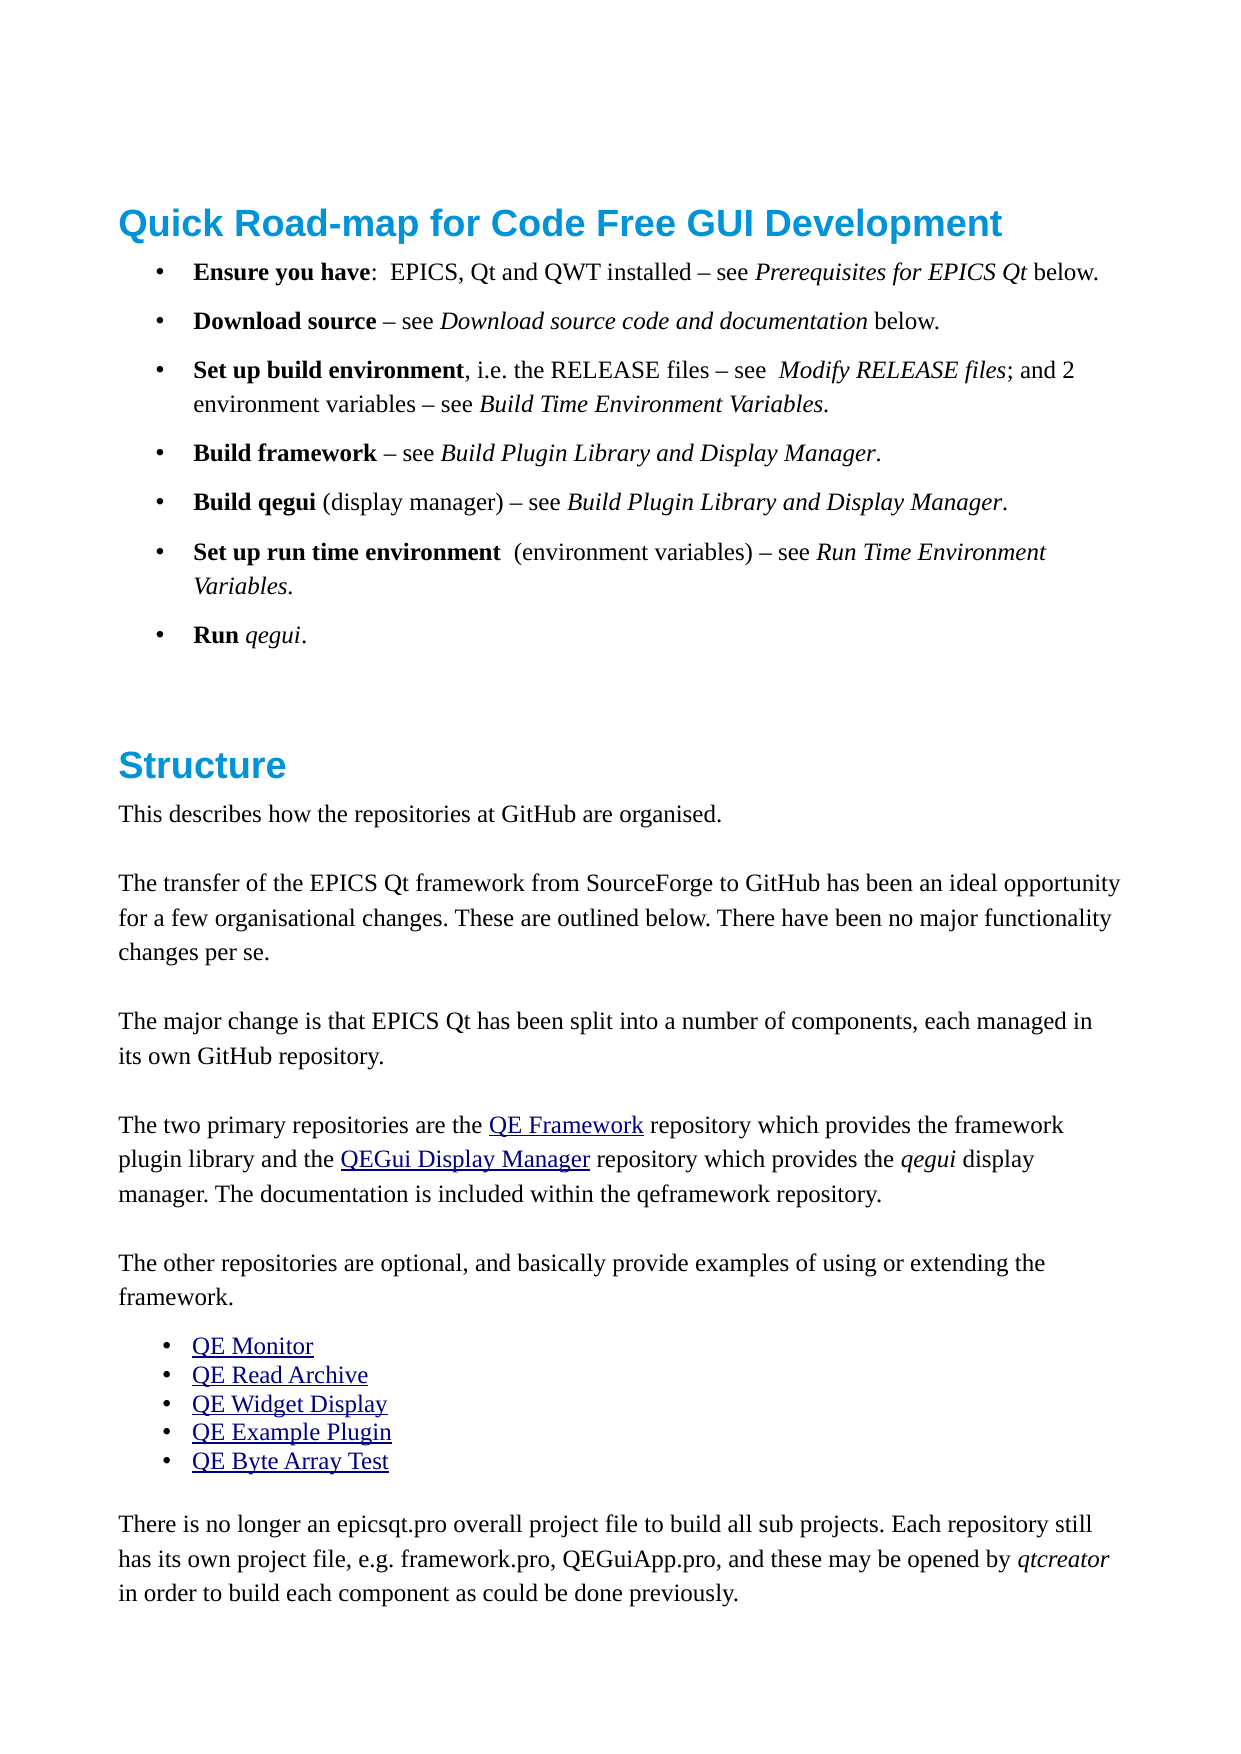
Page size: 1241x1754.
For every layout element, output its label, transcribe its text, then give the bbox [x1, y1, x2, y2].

list Run qegui. [156, 620, 1122, 649]
text This describes how the repositories at GitHub are organised. The transfer of the EPICS Qt framework from SourceForge to GitHub has been an ideal opportunity for a few organisational changes. These are outlined below. There have been no major functionality changes per se. The major change is that EPICS Qt has been split into a number of components, each managed in its own GitHub repository. The two primary repositories are the QE Framework repository which provides the framework plugin library and the QEGui Display Manager repository which provides the qegui display manager. The documentation is included within the qeframework repository. The other repositories are optional, and basically provide examples of using or extending the framework. [118, 799, 1122, 1311]
list Ensure you have: EPICS, Qt and QWT installed – see Prerequisites for EPICS Qt below. [156, 257, 1122, 286]
list QE Example Plugin [162, 1417, 1122, 1446]
list Set up build environment, i.e. the RELEASE files – see Modify RELEASE files; and 2 environment variables – see Build Time Environment Variables. [156, 355, 1122, 418]
subtitle Structure [118, 743, 1122, 787]
list Set up run time environment (environment variables) – see Run Time Environment Variables. [156, 537, 1122, 600]
list QE Monitor [162, 1331, 1122, 1360]
list QE Read Archive [162, 1360, 1122, 1389]
list Download source – see Download source code and documentation below. [156, 306, 1122, 334]
subtitle Quick Road-map for Code Free GUI Development [118, 201, 1122, 244]
text There is no longer an epicsqt.pro overall project file to build all sub projects. Each repository still has its own project file, e.g. framework.pro, QEGuiApp.pro, and these may be opened by qtcreator in order to build each component as could be done previously. [118, 1475, 1122, 1607]
list Build framework – see Build Plugin Library and Display Manager. [156, 438, 1122, 467]
list Build qegui (display manager) – see Build Plugin Library and Display Manager. [156, 487, 1122, 516]
list QE Byte Array Test [162, 1446, 1122, 1475]
list QE Widget Display [162, 1389, 1122, 1417]
